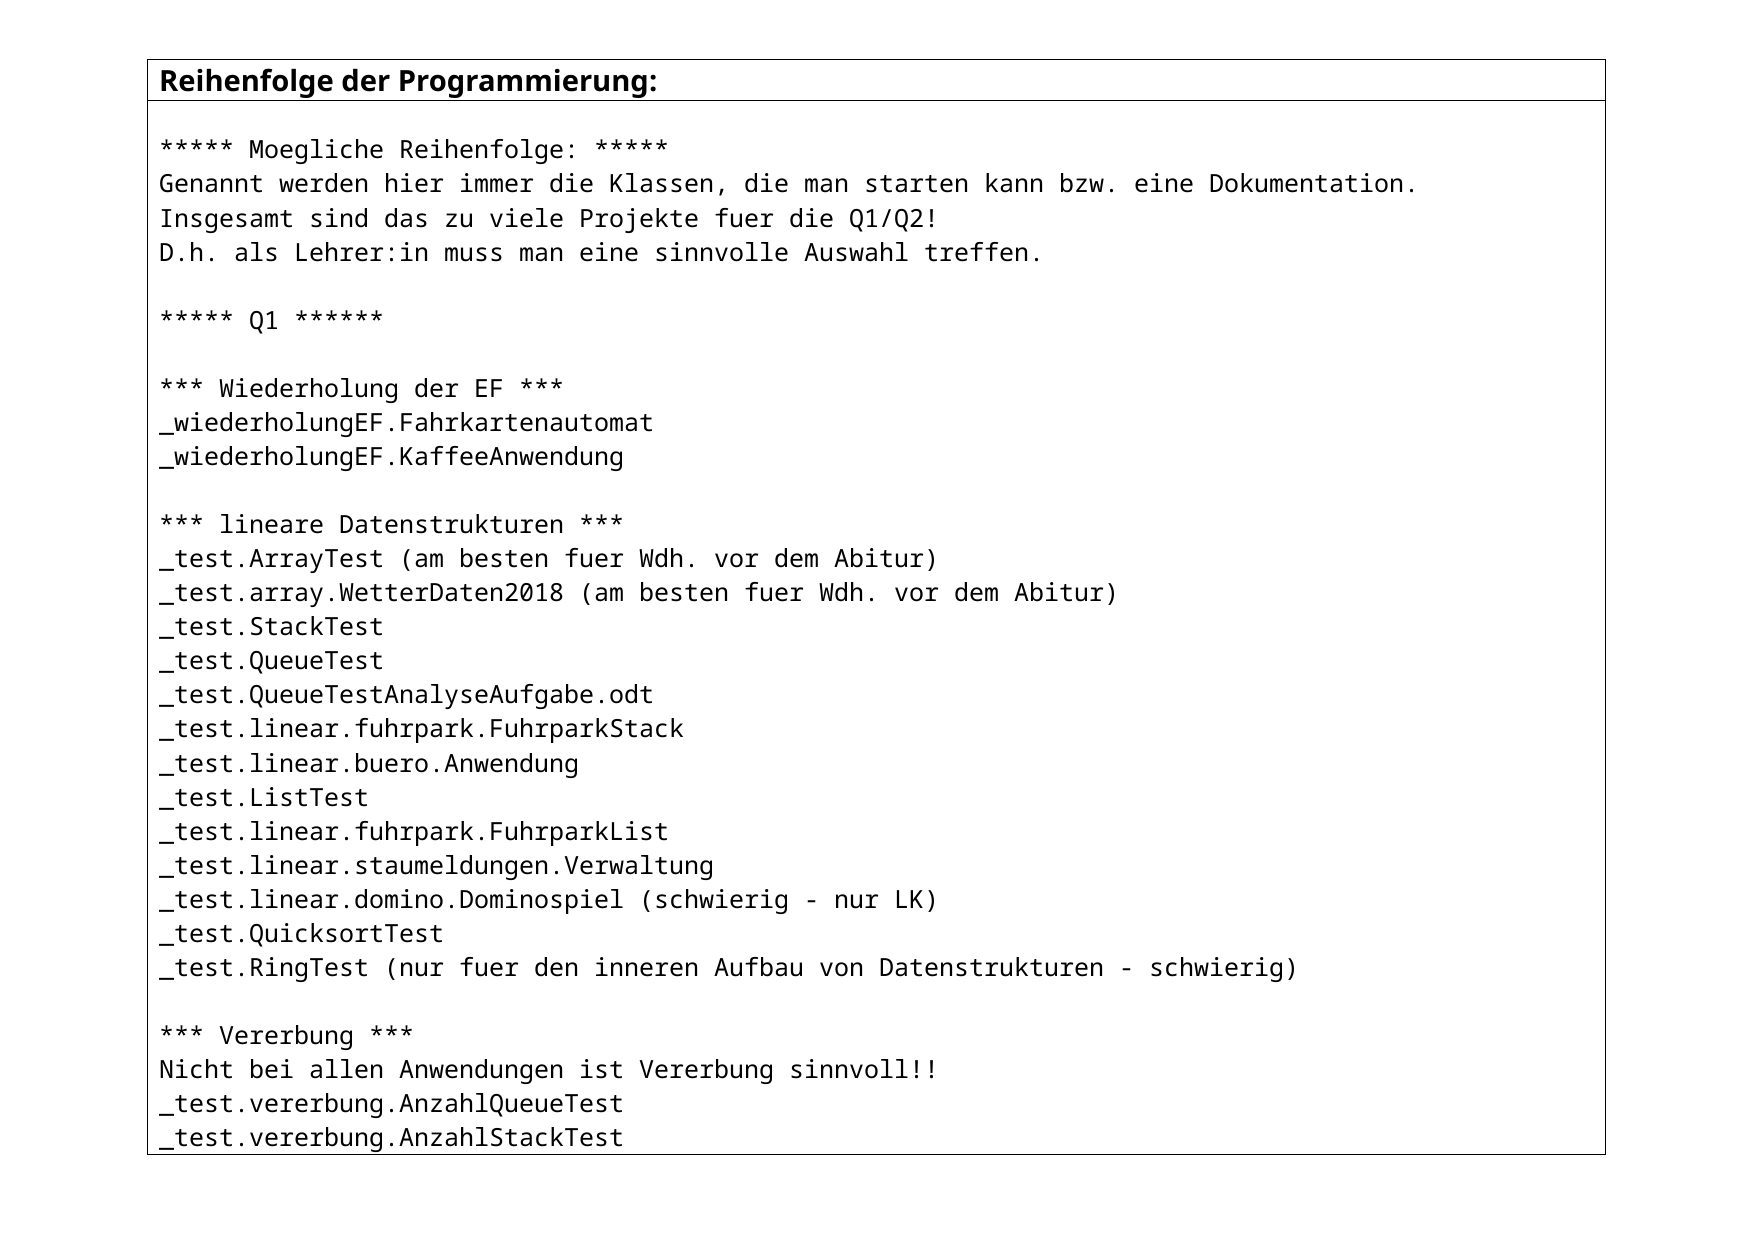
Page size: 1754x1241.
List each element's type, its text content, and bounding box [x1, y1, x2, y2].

table_cell ***** Moegliche Reihenfolge: ***** Genannt werden hier immer die Klassen, die man starten kann bzw. eine Dokumentation. Insgesamt sind das zu viele Projekte fuer die Q1/Q2! D.h. als Lehrer:in muss man eine sinnvolle Auswahl treffen. ***** Q1 ****** *** Wiederholung der EF *** _wiederholungEF.Fahrkartenautomat _wiederholungEF.KaffeeAnwendung *** lineare Datenstrukturen *** _test.ArrayTest (am besten fuer Wdh. vor dem Abitur) _test.array.WetterDaten2018 (am besten fuer Wdh. vor dem Abitur) _test.StackTest _test.QueueTest _test.QueueTestAnalyseAufgabe.odt _test.linear.fuhrpark.FuhrparkStack _test.linear.buero.Anwendung _test.ListTest _test.linear.fuhrpark.FuhrparkList _test.linear.staumeldungen.Verwaltung _test.linear.domino.Dominospiel (schwierig - nur LK) _test.QuicksortTest _test.RingTest (nur fuer den inneren Aufbau von Datenstrukturen - schwierig) *** Vererbung *** Nicht bei allen Anwendungen ist Vererbung sinnvoll!! _test.vererbung.AnzahlQueueTest _test.vererbung.AnzahlStackTest [148, 101, 1605, 1154]
table_header Reihenfolge der Programmierung: [148, 60, 1605, 100]
